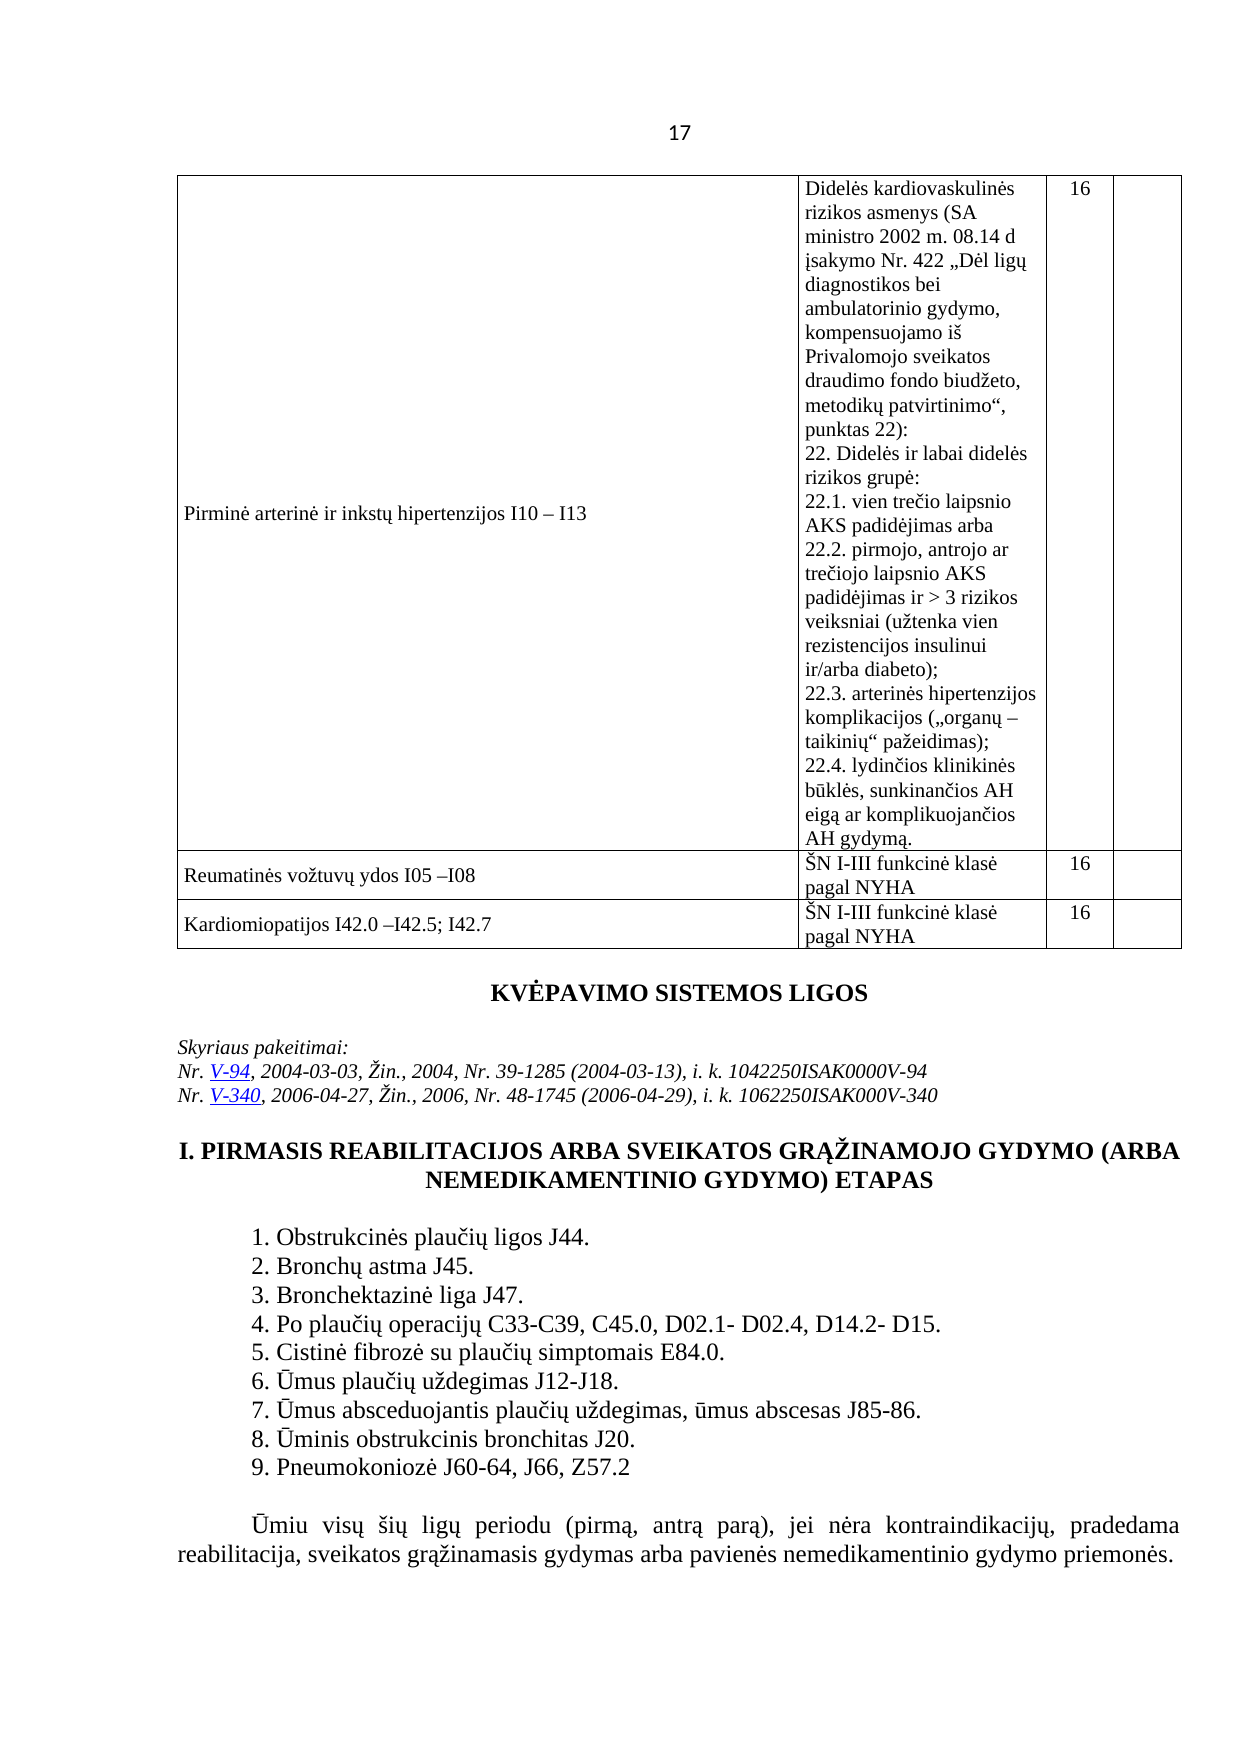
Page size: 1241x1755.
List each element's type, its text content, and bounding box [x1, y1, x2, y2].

text 2. Bronchų astma J45. [177, 1251, 1181, 1280]
text 4. Po plaučių operacijų C33-C39, C45.0, D02.1- D02.4, D14.2- D15. [177, 1309, 1181, 1337]
text 8. Ūminis obstrukcinis bronchitas J20. [177, 1424, 1181, 1452]
text Nr. V-94, 2004-03-03, Žin., 2004, Nr. 39-1285 (2004-03-13), i. k. 1042250ISAK0000V-94 [177, 1059, 1181, 1083]
table_cell Didelės kardiovaskulinės rizikos asmenys (SA ministro 2002 m. 08.14 d įsakymo Nr. 422 „Dėl ligų diagnostikos bei ambulatorinio gydymo, kompensuojamo iš Privalomojo sveikatos draudimo fondo biudžeto, metodikų patvirtinimo“, punktas 22): 22. Didelės ir labai didelės rizikos grupė: 22.1. vien trečio laipsnio AKS padidėjimas arba 22.2. pirmojo, antrojo ar trečiojo laipsnio AKS padidėjimas ir > 3 rizikos veiksniai (užtenka vien rezistencijos insulinui ir/arba diabeto); 22.3. arterinės hipertenzijos komplikacijos („organų – taikinių“ pažeidimas); 22.4. lydinčios klinikinės būklės, sunkinančios AH eigą ar komplikuojančios AH gydymą. [799, 176, 1046, 850]
table_cell [1114, 851, 1181, 899]
text Ūmiu visų šių ligų periodu (pirmą, antrą parą), jei nėra kontraindikacijų, pradedama reabilitacija, sveikatos grąžinamasis gydymas arba pavienės nemedikamentinio gydymo priemonės. [177, 1510, 1181, 1567]
table_cell [1114, 900, 1181, 948]
text 7. Ūmus absceduojantis plaučių uždegimas, ūmus abscesas J85-86. [177, 1395, 1181, 1424]
table_cell Reumatinės vožtuvų ydos I05 –I08 [178, 851, 798, 899]
text Skyriaus pakeitimai: [177, 1035, 1181, 1059]
text 5. Cistinė fibrozė su plaučių simptomais E84.0. [177, 1337, 1181, 1366]
table_cell ŠN I-III funkcinė klasė pagal NYHA [799, 851, 1046, 899]
text 1. Obstrukcinės plaučių ligos J44. [177, 1222, 1181, 1251]
table_cell Kardiomiopatijos I42.0 –I42.5; I42.7 [178, 900, 798, 948]
table_cell [1114, 176, 1181, 850]
text I. PIRMASIS REABILITACIJOS arba Sveikatos Grąžinamojo Gydymo (arba nemedikamentinio gydymo) ETAPAS [177, 1136, 1181, 1194]
text Nr. V-340, 2006-04-27, Žin., 2006, Nr. 48-1745 (2006-04-29), i. k. 1062250ISAK000V-340 [177, 1083, 1181, 1107]
table_cell ŠN I-III funkcinė klasė pagal NYHA [799, 900, 1046, 948]
text KVĖPAVIMO SISTEMOS LIGOS [177, 978, 1181, 1007]
table_cell 16 [1047, 900, 1113, 948]
table_cell Pirminė arterinė ir inkstų hipertenzijos I10 – I13 [178, 176, 798, 850]
text 6. Ūmus plaučių uždegimas J12-J18. [177, 1366, 1181, 1395]
text 3. Bronchektazinė liga J47. [177, 1280, 1181, 1309]
table_cell 16 [1047, 176, 1113, 850]
text 9. Pneumokoniozė J60-64, J66, Z57.2 [177, 1452, 1181, 1481]
table_cell 16 [1047, 851, 1113, 899]
